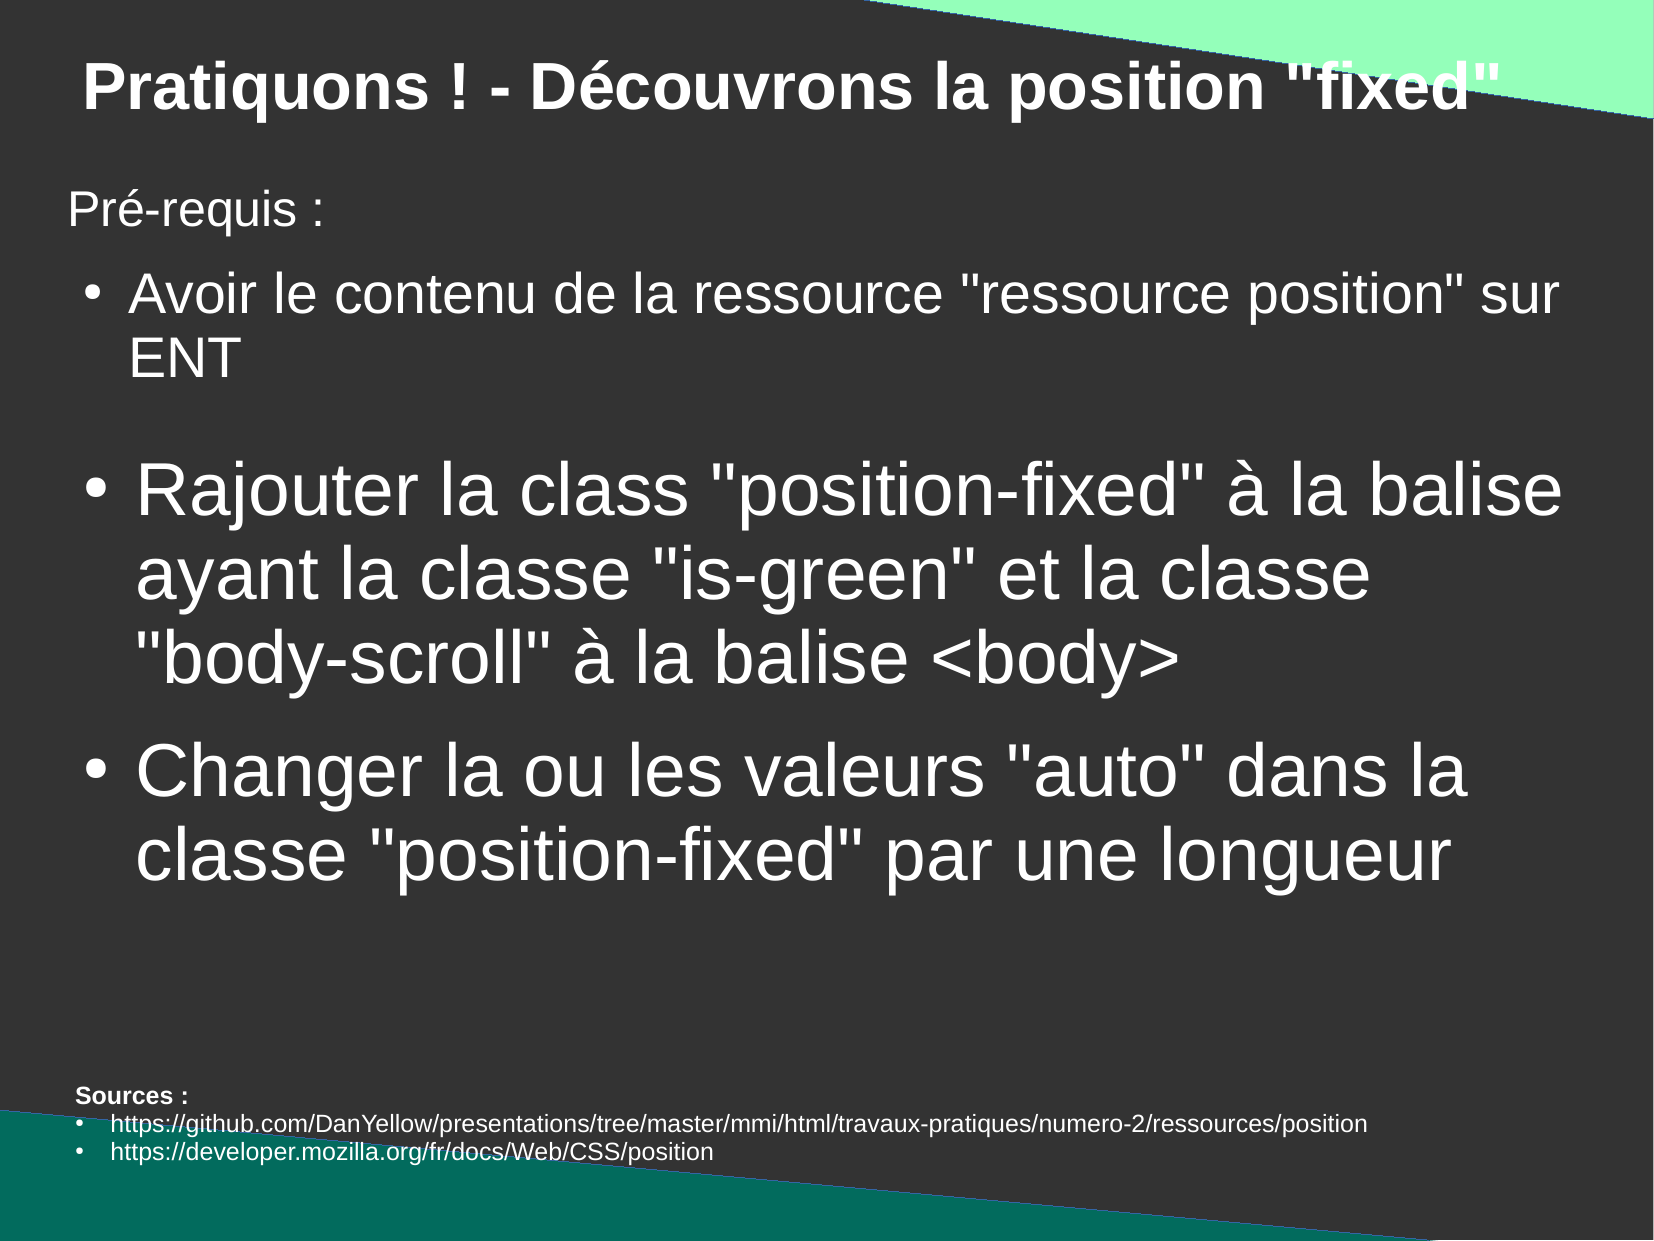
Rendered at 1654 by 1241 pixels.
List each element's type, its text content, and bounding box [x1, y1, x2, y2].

list Pré-requis : Avoir le contenu de la ressource "ressource position" sur ENT [67, 180, 1607, 390]
title Pratiquons ! - Découvrons la position "fixed" [82, 49, 1630, 199]
list Rajouter la class "position-fixed" à la balise ayant la classe "is-green" et la classe "body-scroll" à la balise <body> Changer la ou les valeurs "auto" dans la classe "position-fixed" par une longueur [64, 447, 1589, 1004]
text_box Sources : https://github.com/DanYellow/presentations/tree/master/mmi/html/travaux-pratiques/numero-2/ressources/position https://developer.mozilla.org/fr/docs/Web/CSS/position [60, 1074, 1546, 1217]
text_box [864, 0, 1654, 119]
